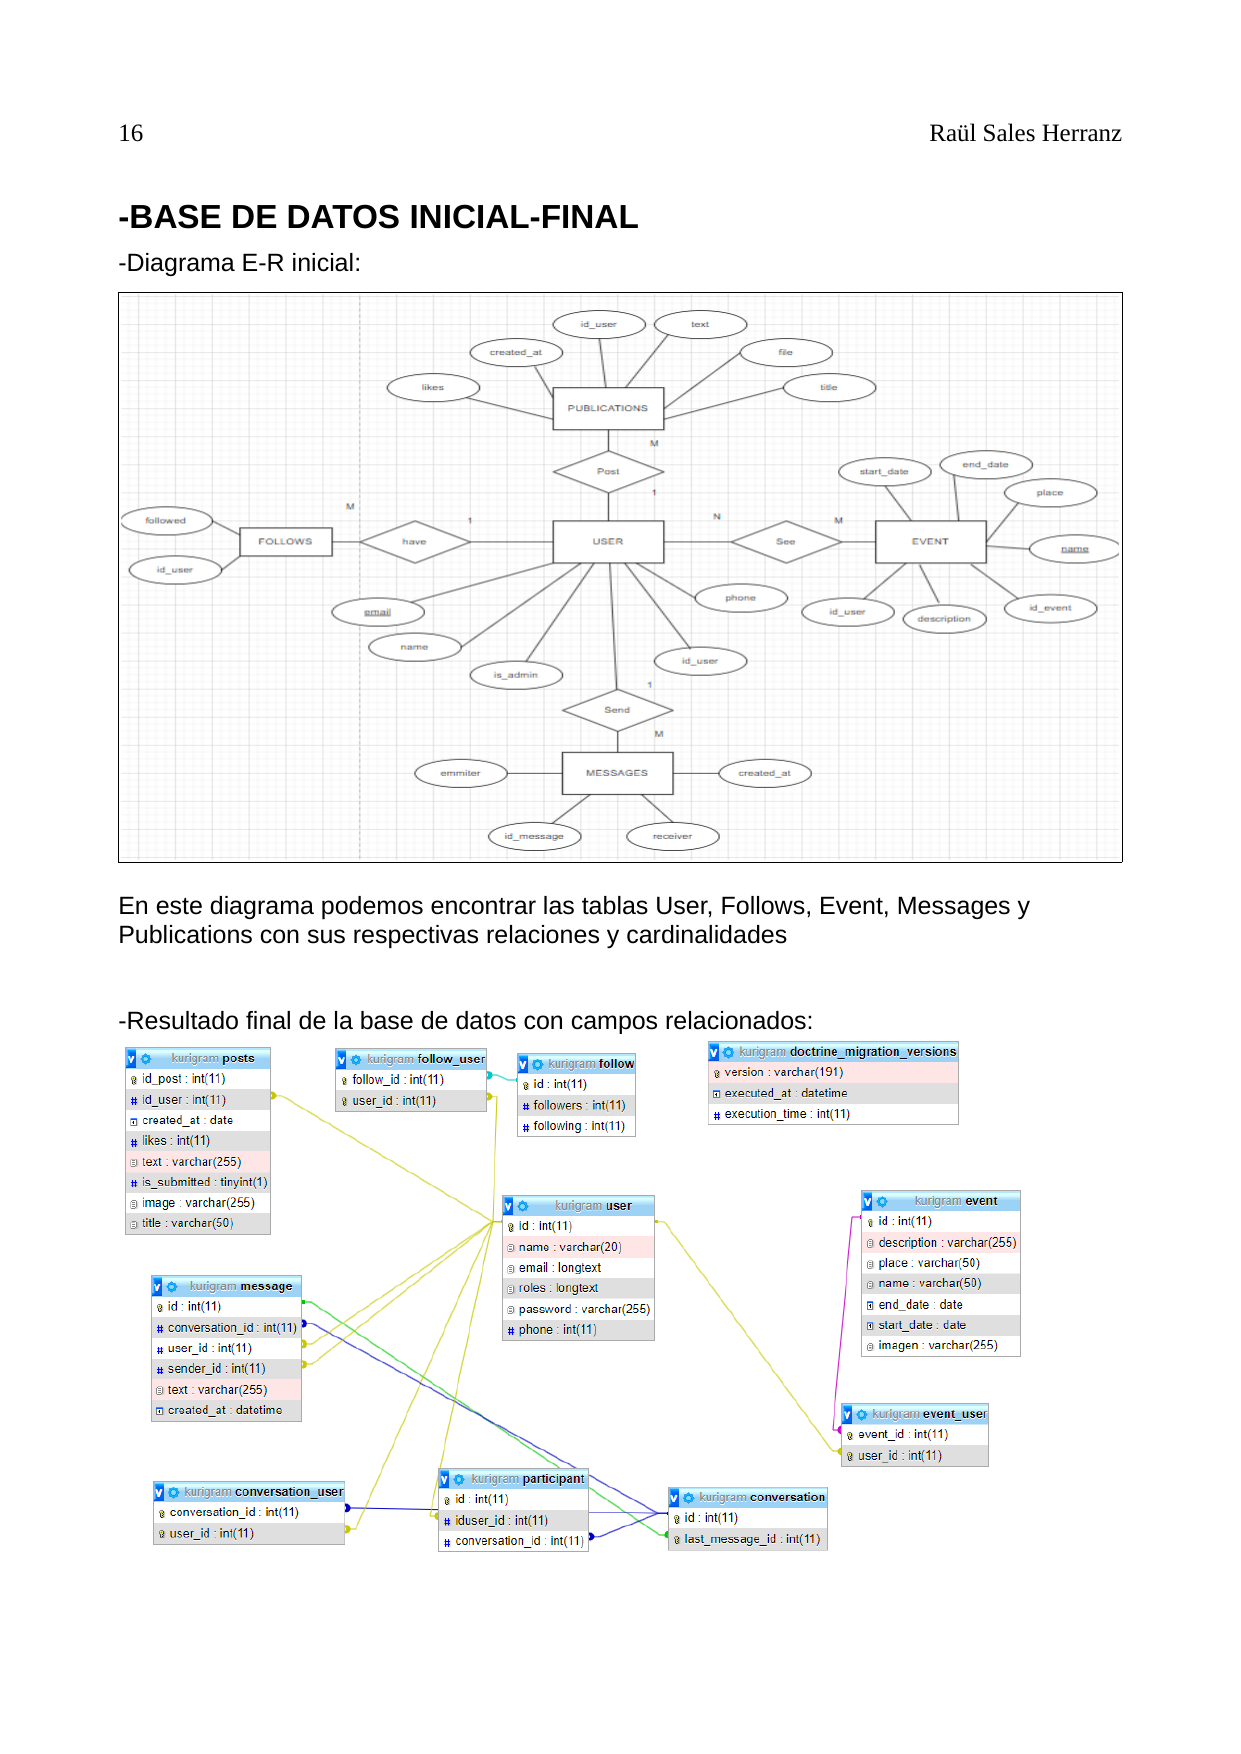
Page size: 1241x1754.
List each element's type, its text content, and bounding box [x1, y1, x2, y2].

text En este diagrama podemos encontrar las tablas User, Follows, Event, Messages y Publications con sus respectivas relaciones y cardinalidades [118, 891, 1122, 948]
picture [118, 1034, 1123, 1588]
subtitle -BASE DE DATOS INICIAL-FINAL [118, 197, 1122, 236]
text -Diagrama E-R inicial: [118, 248, 1122, 277]
picture [121, 294, 1119, 860]
text -Resultado final de la base de datos con campos relacionados: [118, 1006, 1122, 1034]
